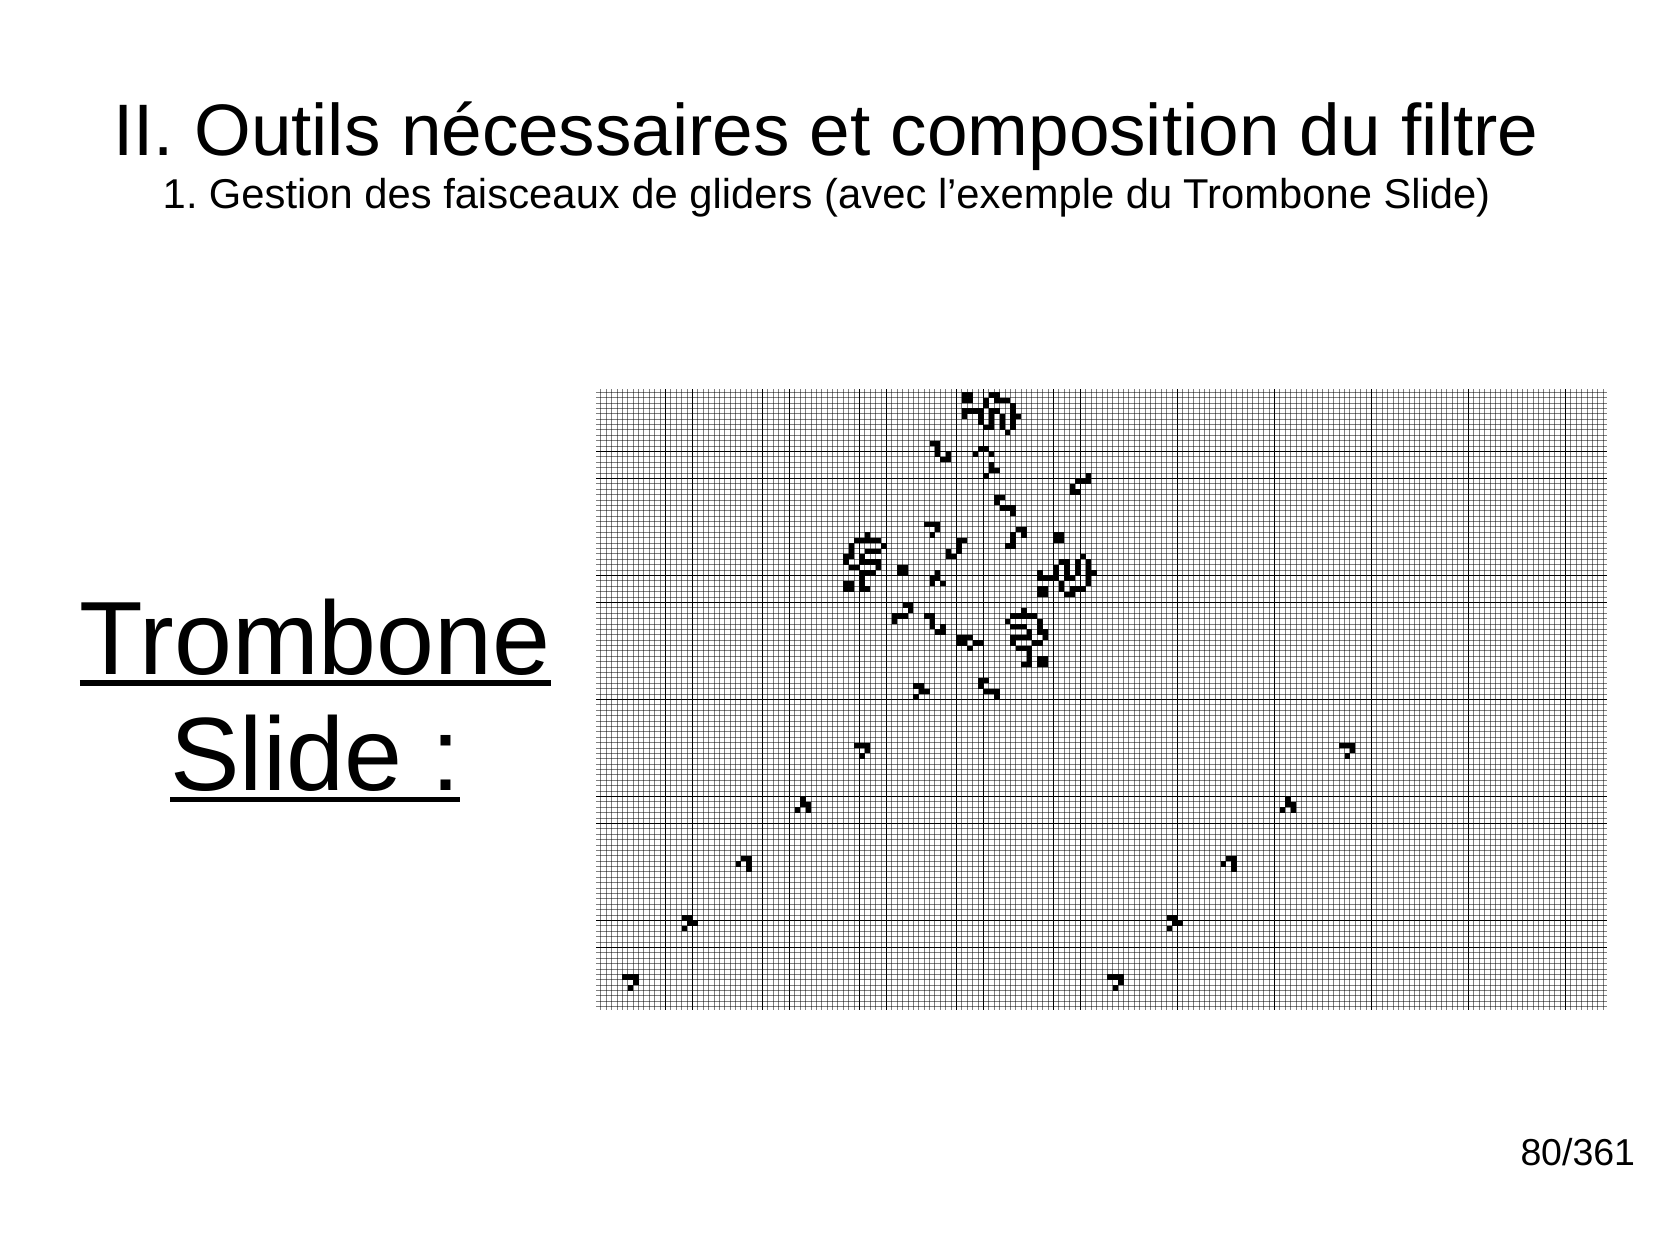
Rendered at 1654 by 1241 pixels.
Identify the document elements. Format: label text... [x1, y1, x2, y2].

title II. Outils nécessaires et composition du filtre 1. Gestion des faisceaux de gliders (avec l’exemple du Trombone Slide) [82, 49, 1571, 257]
picture [596, 389, 1607, 1010]
text_box <number>/361 [1505, 1124, 1654, 1182]
text_box Trombone Slide : [65, 572, 566, 821]
